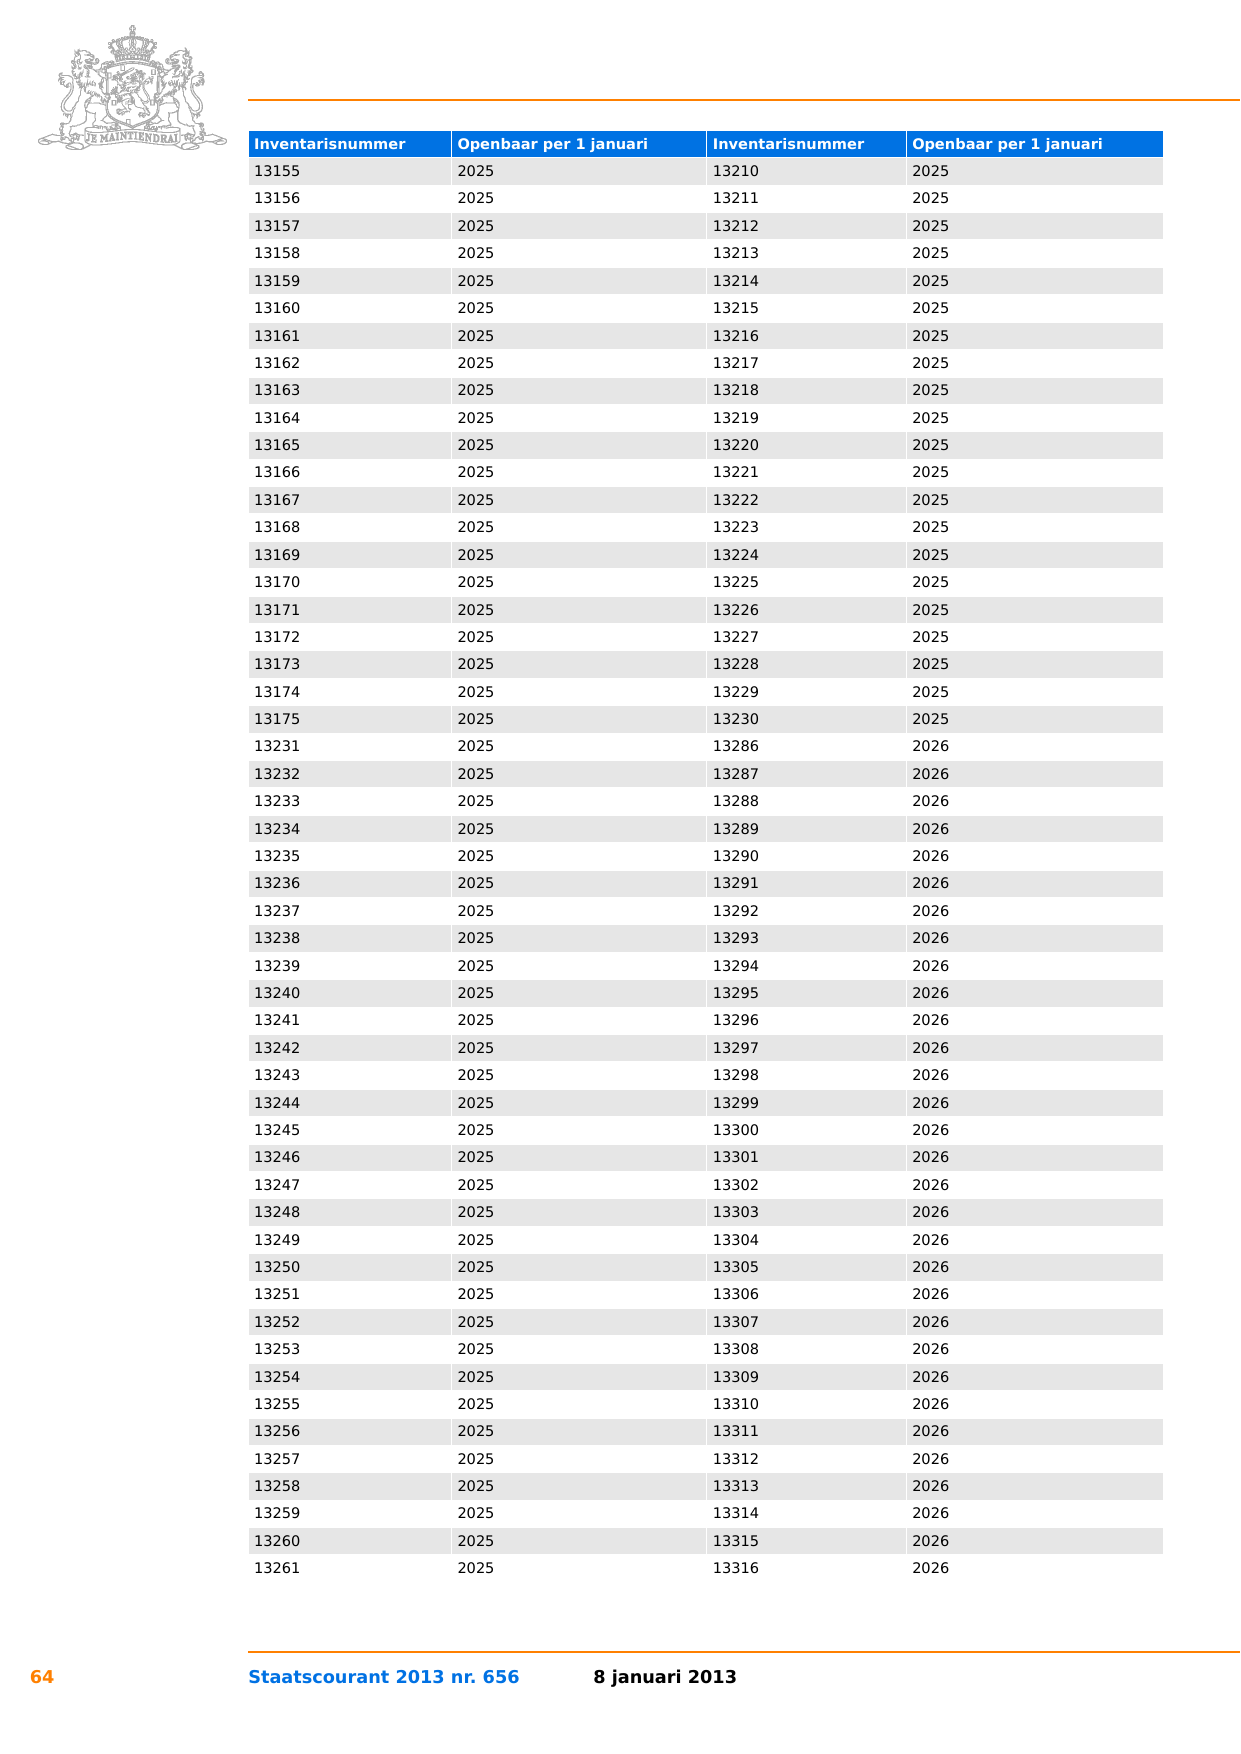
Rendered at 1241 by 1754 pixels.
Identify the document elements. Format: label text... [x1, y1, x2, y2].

table_cell 13162 [249, 350, 451, 376]
table_cell 13224 [707, 542, 906, 568]
table_cell 2025 [907, 186, 1163, 212]
table_cell 13288 [707, 789, 906, 815]
table_cell 13305 [707, 1254, 906, 1281]
table_cell 2025 [907, 515, 1163, 541]
table_cell 2025 [452, 1446, 706, 1472]
table_cell 13165 [249, 432, 451, 459]
table_cell 2025 [452, 679, 706, 705]
table_cell 13290 [707, 843, 906, 869]
table_cell 2025 [452, 624, 706, 650]
table_cell 13234 [249, 816, 451, 842]
table_cell 2025 [452, 1117, 706, 1143]
table_cell 2025 [452, 871, 706, 897]
table_cell 13239 [249, 953, 451, 979]
table_cell 2025 [452, 350, 706, 376]
table_cell 13314 [707, 1501, 906, 1527]
table_header Inventarisnummer [707, 131, 906, 157]
table_cell 2026 [907, 1556, 1163, 1582]
table_cell 2025 [452, 980, 706, 1007]
table_cell 2025 [907, 597, 1163, 623]
table_cell 13211 [707, 186, 906, 212]
table_cell 13173 [249, 651, 451, 678]
table_cell 2026 [907, 1008, 1163, 1034]
table_cell 13260 [249, 1528, 451, 1554]
table_cell 2025 [452, 953, 706, 979]
table_cell 13168 [249, 515, 451, 541]
table_cell 2025 [452, 816, 706, 842]
table_cell 2025 [907, 295, 1163, 322]
table_header Inventarisnummer [249, 131, 451, 157]
table_cell 13313 [707, 1473, 906, 1500]
table_cell 13172 [249, 624, 451, 650]
table_cell 13174 [249, 679, 451, 705]
table_cell 13235 [249, 843, 451, 869]
table_cell 2025 [452, 460, 706, 486]
table_header Openbaar per 1 januari [907, 131, 1163, 157]
table_cell 13219 [707, 405, 906, 431]
table_cell 13227 [707, 624, 906, 650]
table_cell 2025 [452, 1172, 706, 1198]
table_cell 2026 [907, 1254, 1163, 1281]
table_cell 13250 [249, 1254, 451, 1281]
table_cell 13245 [249, 1117, 451, 1143]
table_cell 13240 [249, 980, 451, 1007]
table_cell 13158 [249, 241, 451, 267]
table_cell 2025 [452, 1035, 706, 1061]
table_cell 13243 [249, 1063, 451, 1089]
table_cell 2025 [452, 734, 706, 760]
table_cell 13230 [707, 706, 906, 733]
table_cell 2025 [907, 487, 1163, 513]
table_cell 2026 [907, 1391, 1163, 1417]
table_cell 13231 [249, 734, 451, 760]
table_cell 13299 [707, 1090, 906, 1116]
table_cell 2025 [907, 405, 1163, 431]
table_cell 13167 [249, 487, 451, 513]
table_cell 2026 [907, 1035, 1163, 1061]
table_cell 2026 [907, 1145, 1163, 1171]
table_cell 13316 [707, 1556, 906, 1582]
table_cell 2025 [452, 158, 706, 185]
table_cell 13238 [249, 925, 451, 952]
table_cell 2026 [907, 1473, 1163, 1500]
table_cell 13163 [249, 378, 451, 404]
table_cell 2025 [452, 487, 706, 513]
table_cell 13156 [249, 186, 451, 212]
table_cell 13226 [707, 597, 906, 623]
table_cell 13244 [249, 1090, 451, 1116]
table_cell 2026 [907, 1501, 1163, 1527]
table_cell 13213 [707, 241, 906, 267]
table_cell 2025 [452, 1528, 706, 1554]
table_cell 13306 [707, 1282, 906, 1308]
table_cell 13228 [707, 651, 906, 678]
table_cell 2025 [452, 268, 706, 294]
table_cell 13164 [249, 405, 451, 431]
table_cell 13170 [249, 569, 451, 596]
table_cell 2025 [452, 186, 706, 212]
table_cell 13257 [249, 1446, 451, 1472]
table_cell 13217 [707, 350, 906, 376]
table_cell 2025 [907, 323, 1163, 349]
table_cell 2025 [907, 241, 1163, 267]
table_cell 13252 [249, 1309, 451, 1335]
table_cell 2025 [452, 1556, 706, 1582]
table_cell 13291 [707, 871, 906, 897]
table_cell 2025 [452, 761, 706, 787]
table_cell 13223 [707, 515, 906, 541]
table_cell 2025 [452, 651, 706, 678]
table_cell 2025 [452, 1473, 706, 1500]
table_cell 2025 [452, 241, 706, 267]
table_cell 2026 [907, 761, 1163, 787]
table_cell 13210 [707, 158, 906, 185]
table_cell 2026 [907, 843, 1163, 869]
table_cell 2025 [452, 1145, 706, 1171]
table_cell 13256 [249, 1419, 451, 1445]
table_cell 13214 [707, 268, 906, 294]
table_cell 2026 [907, 1117, 1163, 1143]
table_cell 13241 [249, 1008, 451, 1034]
table_cell 2025 [907, 624, 1163, 650]
table_cell 13249 [249, 1227, 451, 1253]
table_cell 13171 [249, 597, 451, 623]
table_cell 13301 [707, 1145, 906, 1171]
table_cell 2025 [452, 1419, 706, 1445]
table_cell 13308 [707, 1336, 906, 1363]
table_cell 13248 [249, 1199, 451, 1226]
table_cell 2025 [452, 405, 706, 431]
table_cell 2026 [907, 1090, 1163, 1116]
table_cell 13300 [707, 1117, 906, 1143]
table_cell 13293 [707, 925, 906, 952]
table_cell 13232 [249, 761, 451, 787]
table_cell 2025 [452, 1227, 706, 1253]
table_cell 13255 [249, 1391, 451, 1417]
table_cell 2025 [907, 542, 1163, 568]
table_cell 13296 [707, 1008, 906, 1034]
table_cell 13289 [707, 816, 906, 842]
table_cell 2026 [907, 1063, 1163, 1089]
table_cell 2025 [907, 569, 1163, 596]
table_cell 13215 [707, 295, 906, 322]
table_cell 2026 [907, 1309, 1163, 1335]
table_cell 2026 [907, 871, 1163, 897]
table_cell 13261 [249, 1556, 451, 1582]
table_cell 13155 [249, 158, 451, 185]
table_cell 13212 [707, 213, 906, 239]
table_cell 13254 [249, 1364, 451, 1390]
table_cell 13222 [707, 487, 906, 513]
table_cell 13242 [249, 1035, 451, 1061]
table_cell 2026 [907, 953, 1163, 979]
table_cell 2026 [907, 925, 1163, 952]
table_cell 13161 [249, 323, 451, 349]
table_cell 13157 [249, 213, 451, 239]
table_cell 2025 [452, 213, 706, 239]
table_header Openbaar per 1 januari [452, 131, 706, 157]
table_cell 2026 [907, 1172, 1163, 1198]
table_cell 13311 [707, 1419, 906, 1445]
table_cell 2025 [452, 542, 706, 568]
table_cell 2026 [907, 1364, 1163, 1390]
table_cell 2025 [452, 1090, 706, 1116]
table_cell 2025 [452, 706, 706, 733]
table_cell 13160 [249, 295, 451, 322]
table_cell 2025 [452, 925, 706, 952]
table_cell 13218 [707, 378, 906, 404]
table_cell 13216 [707, 323, 906, 349]
table_cell 2026 [907, 1336, 1163, 1363]
table_cell 2025 [452, 323, 706, 349]
table_cell 2025 [452, 1501, 706, 1527]
table_cell 13233 [249, 789, 451, 815]
table_cell 2025 [452, 1282, 706, 1308]
table_cell 2025 [452, 597, 706, 623]
table_cell 13307 [707, 1309, 906, 1335]
table_cell 2025 [452, 1336, 706, 1363]
table_cell 2025 [452, 789, 706, 815]
table_cell 13304 [707, 1227, 906, 1253]
table_cell 2025 [907, 432, 1163, 459]
table_cell 13175 [249, 706, 451, 733]
table_cell 13237 [249, 898, 451, 924]
table_cell 2025 [907, 350, 1163, 376]
table_cell 2026 [907, 1528, 1163, 1554]
table_cell 2025 [907, 651, 1163, 678]
table_cell 13286 [707, 734, 906, 760]
table_cell 2026 [907, 1419, 1163, 1445]
table_cell 2026 [907, 1199, 1163, 1226]
table_cell 13258 [249, 1473, 451, 1500]
table_cell 2025 [907, 378, 1163, 404]
table_cell 2026 [907, 816, 1163, 842]
table_cell 13251 [249, 1282, 451, 1308]
table_cell 13310 [707, 1391, 906, 1417]
table_cell 13247 [249, 1172, 451, 1198]
table_cell 13309 [707, 1364, 906, 1390]
table_cell 2025 [452, 843, 706, 869]
table_cell 2025 [452, 432, 706, 459]
table_cell 2025 [907, 679, 1163, 705]
table_cell 13159 [249, 268, 451, 294]
table_cell 2026 [907, 789, 1163, 815]
table_cell 2025 [452, 1008, 706, 1034]
table_cell 13292 [707, 898, 906, 924]
table_cell 13312 [707, 1446, 906, 1472]
table_cell 13236 [249, 871, 451, 897]
table_cell 2026 [907, 1227, 1163, 1253]
table_cell 13225 [707, 569, 906, 596]
table_cell 2025 [907, 706, 1163, 733]
table_cell 2026 [907, 980, 1163, 1007]
table_cell 13303 [707, 1199, 906, 1226]
table_cell 2025 [452, 1309, 706, 1335]
table_cell 13297 [707, 1035, 906, 1061]
table_cell 2025 [452, 1254, 706, 1281]
table_cell 2025 [907, 460, 1163, 486]
table_cell 13221 [707, 460, 906, 486]
table_cell 2025 [452, 569, 706, 596]
table_cell 2025 [452, 1063, 706, 1089]
table_cell 2026 [907, 898, 1163, 924]
table_cell 2025 [452, 1364, 706, 1390]
table_cell 2025 [452, 1199, 706, 1226]
table_cell 13259 [249, 1501, 451, 1527]
table_cell 13302 [707, 1172, 906, 1198]
table_cell 2025 [452, 378, 706, 404]
table_cell 2026 [907, 734, 1163, 760]
table_cell 13287 [707, 761, 906, 787]
table_cell 2025 [452, 295, 706, 322]
table_cell 13246 [249, 1145, 451, 1171]
table_cell 2025 [452, 515, 706, 541]
table_cell 13295 [707, 980, 906, 1007]
table_cell 2025 [907, 213, 1163, 239]
table_cell 13298 [707, 1063, 906, 1089]
table_cell 13315 [707, 1528, 906, 1554]
table_cell 13229 [707, 679, 906, 705]
table_cell 13253 [249, 1336, 451, 1363]
table_cell 2025 [452, 1391, 706, 1417]
table_cell 2026 [907, 1446, 1163, 1472]
table_cell 13294 [707, 953, 906, 979]
table_cell 2025 [907, 158, 1163, 185]
table_cell 2025 [452, 898, 706, 924]
table_cell 2026 [907, 1282, 1163, 1308]
table_cell 2025 [907, 268, 1163, 294]
table_cell 13166 [249, 460, 451, 486]
table_cell 13220 [707, 432, 906, 459]
table_cell 13169 [249, 542, 451, 568]
picture [38, 25, 227, 150]
